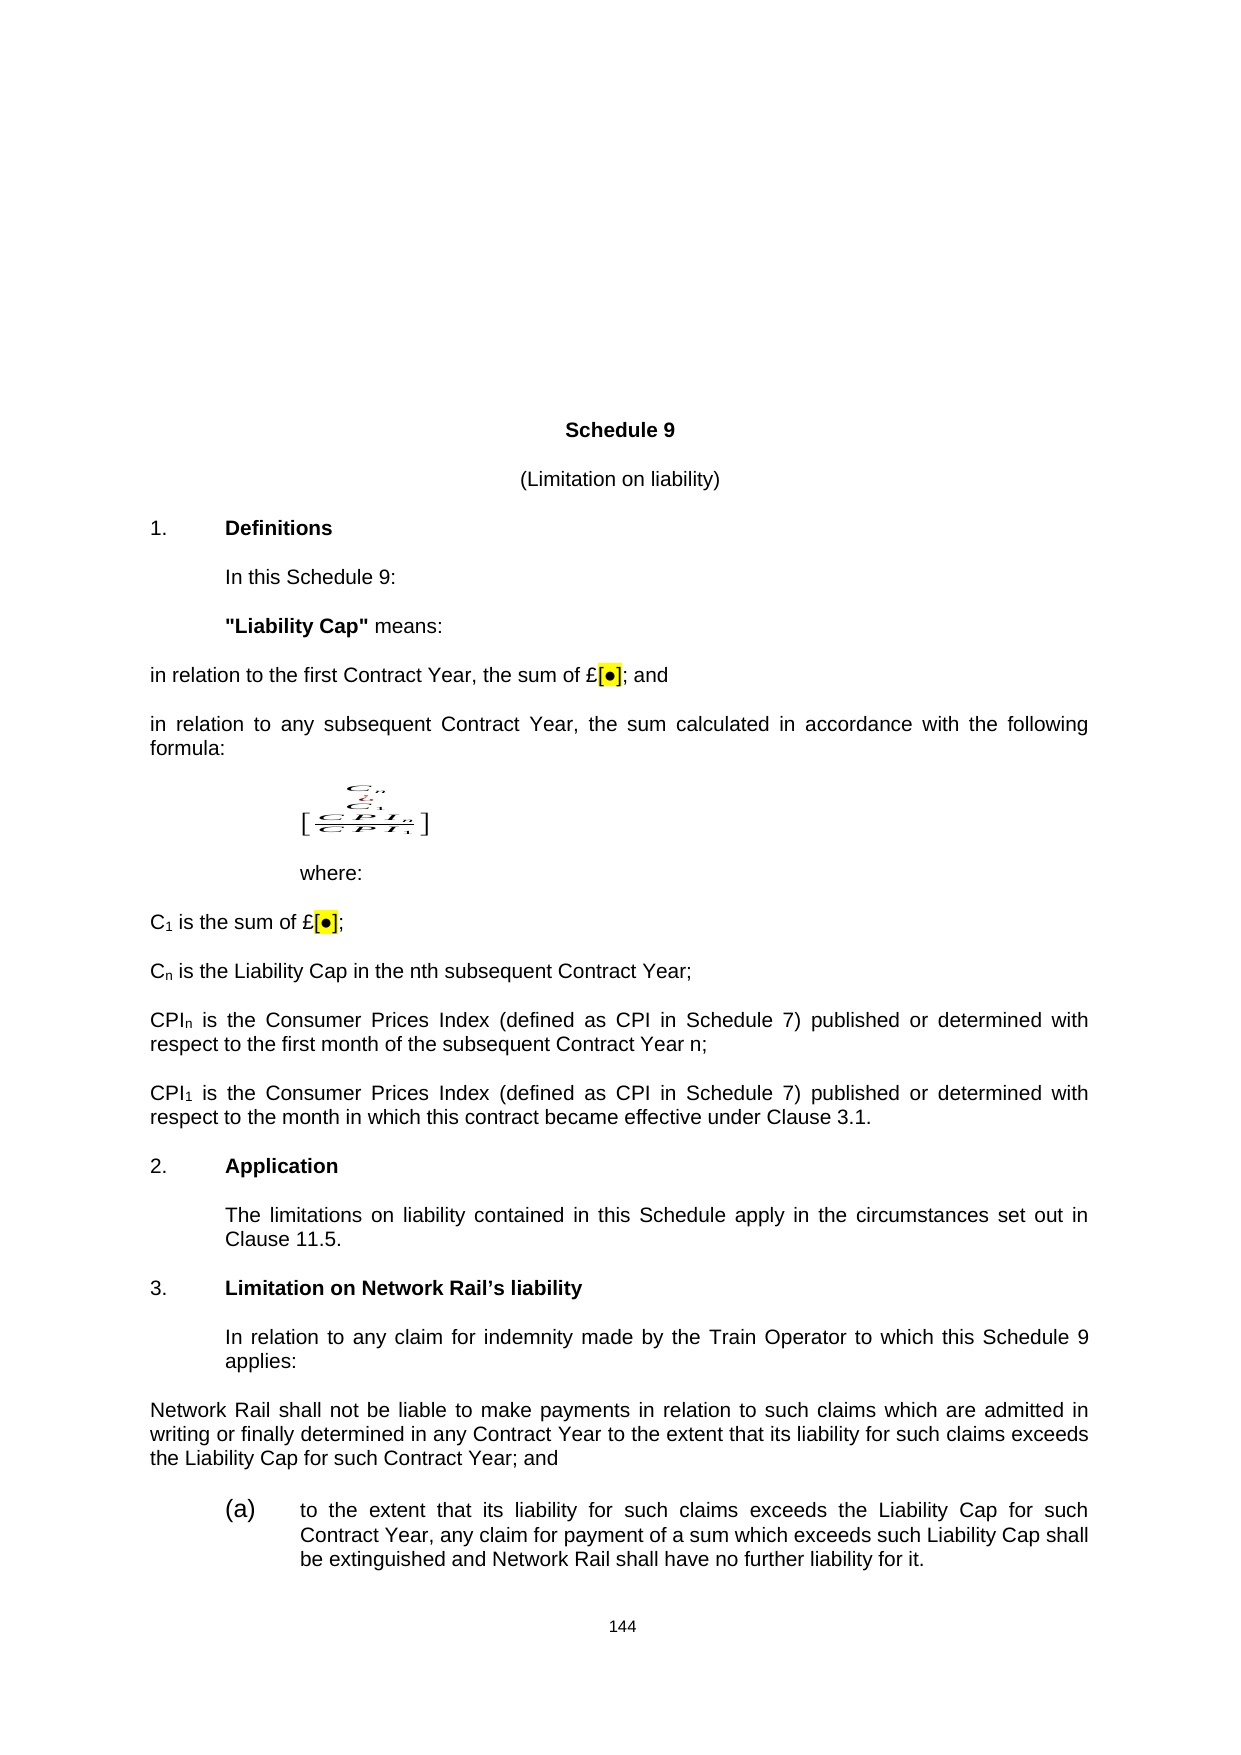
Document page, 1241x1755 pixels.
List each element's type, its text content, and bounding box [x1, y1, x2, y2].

list Application [150, 1154, 1090, 1178]
text The limitations on liability contained in this Schedule apply in the circumstances set out in Clause 11.5. [225, 1203, 1090, 1251]
text where: [300, 861, 1090, 885]
list Schedule 9 [150, 418, 1090, 442]
list Definitions [150, 516, 1090, 539]
subtitle to the extent that its liability for such claims exceeds the Liability Cap for such Contract Year, any claim for payment of a sum which exceeds such Liability Cap shall be extinguished and Network Rail shall have no further liability for it. [225, 1494, 1090, 1571]
subtitle Cn is the Liability Cap in the nth subsequent Contract Year; [150, 959, 1090, 983]
text In relation to any claim for indemnity made by the Train Operator to which this Schedule 9 applies: [225, 1324, 1090, 1372]
text In this Schedule 9: [225, 564, 1090, 588]
subtitle in relation to the first Contract Year, the sum of £[●]; and [150, 662, 1090, 686]
subtitle Network Rail shall not be liable to make payments in relation to such claims which are admitted in writing or finally determined in any Contract Year to the extent that its liability for such claims exceeds the Liability Cap for such Contract Year; and [150, 1397, 1090, 1469]
subtitle C1 is the sum of £[●]; [150, 910, 1090, 934]
text "Liability Cap" means: [225, 613, 1090, 637]
subtitle CPIn is the Consumer Prices Index (defined as CPI in Schedule 7) published or determined with respect to the first month of the subsequent Contract Year n; [150, 1008, 1090, 1056]
list Limitation on Network Rail’s liability [150, 1276, 1090, 1299]
list (Limitation on liability) [150, 467, 1090, 491]
subtitle in relation to any subsequent Contract Year, the sum calculated in accordance with the following formula: [150, 711, 1090, 759]
subtitle CPI1 is the Consumer Prices Index (defined as CPI in Schedule 7) published or determined with respect to the month in which this contract became effective under Clause 3.1. [150, 1081, 1090, 1129]
